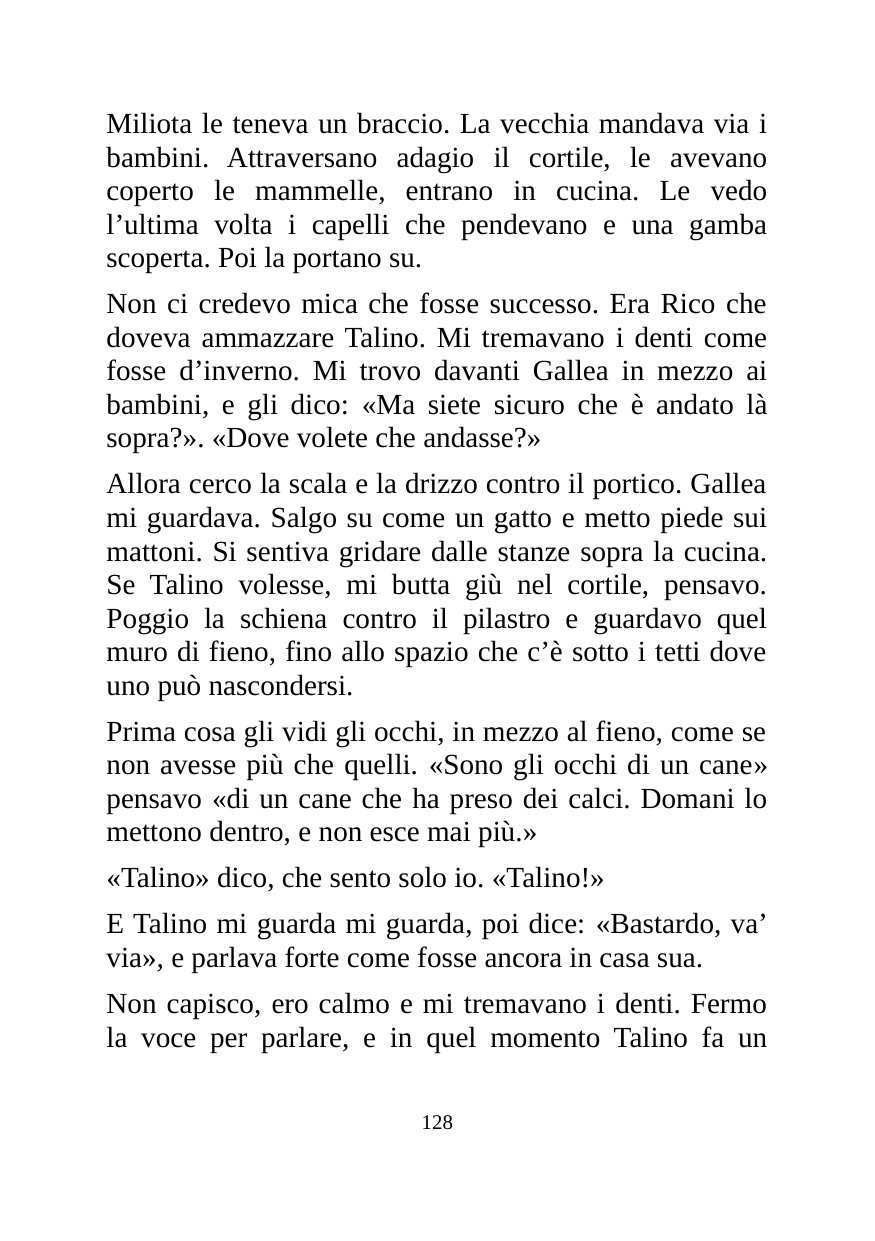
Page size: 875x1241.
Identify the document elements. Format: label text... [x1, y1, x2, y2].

text Prima cosa gli vidi gli occhi, in mezzo al fieno, come se non avesse più che quelli. «Sono gli occhi di un cane» pensavo «di un cane che ha preso dei calci. Domani lo mettono dentro, e non esce mai più.» [106, 714, 768, 848]
text Miliota le teneva un braccio. La vecchia mandava via i bambini. Attraversano adagio il cortile, le avevano coperto le mammelle, entrano in cucina. Le vedo l’ultima volta i capelli che pendevano e una gamba scoperta. Poi la portano su. [106, 106, 768, 274]
text Non ci credevo mica che fosse successo. Era Rico che doveva ammazzare Talino. Mi tremavano i denti come fosse d’inverno. Mi trovo davanti Gallea in mezzo ai bambini, e gli dico: «Ma siete sicuro che è andato là sopra?». «Dove volete che andasse?» [106, 286, 768, 454]
text E Talino mi guarda mi guarda, poi dice: «Bastardo, va’ via», e parlava forte come fosse ancora in casa sua. [106, 907, 768, 974]
text Non capisco, ero calmo e mi tremavano i denti. Fermo la voce per parlare, e in quel momento Talino fa un [106, 986, 768, 1053]
text «Talino» dico, che sento solo io. «Talino!» [106, 861, 768, 894]
text Allora cerco la scala e la drizzo contro il portico. Gallea mi guardava. Salgo su come un gatto e metto piede sui mattoni. Si sentiva gridare dalle stanze sopra la cucina. Se Talino volesse, mi butta giù nel cortile, pensavo. Poggio la schiena contro il pilastro e guardavo quel muro di fieno, fino allo spazio che c’è sotto i tetti dove uno può nascondersi. [106, 467, 768, 701]
